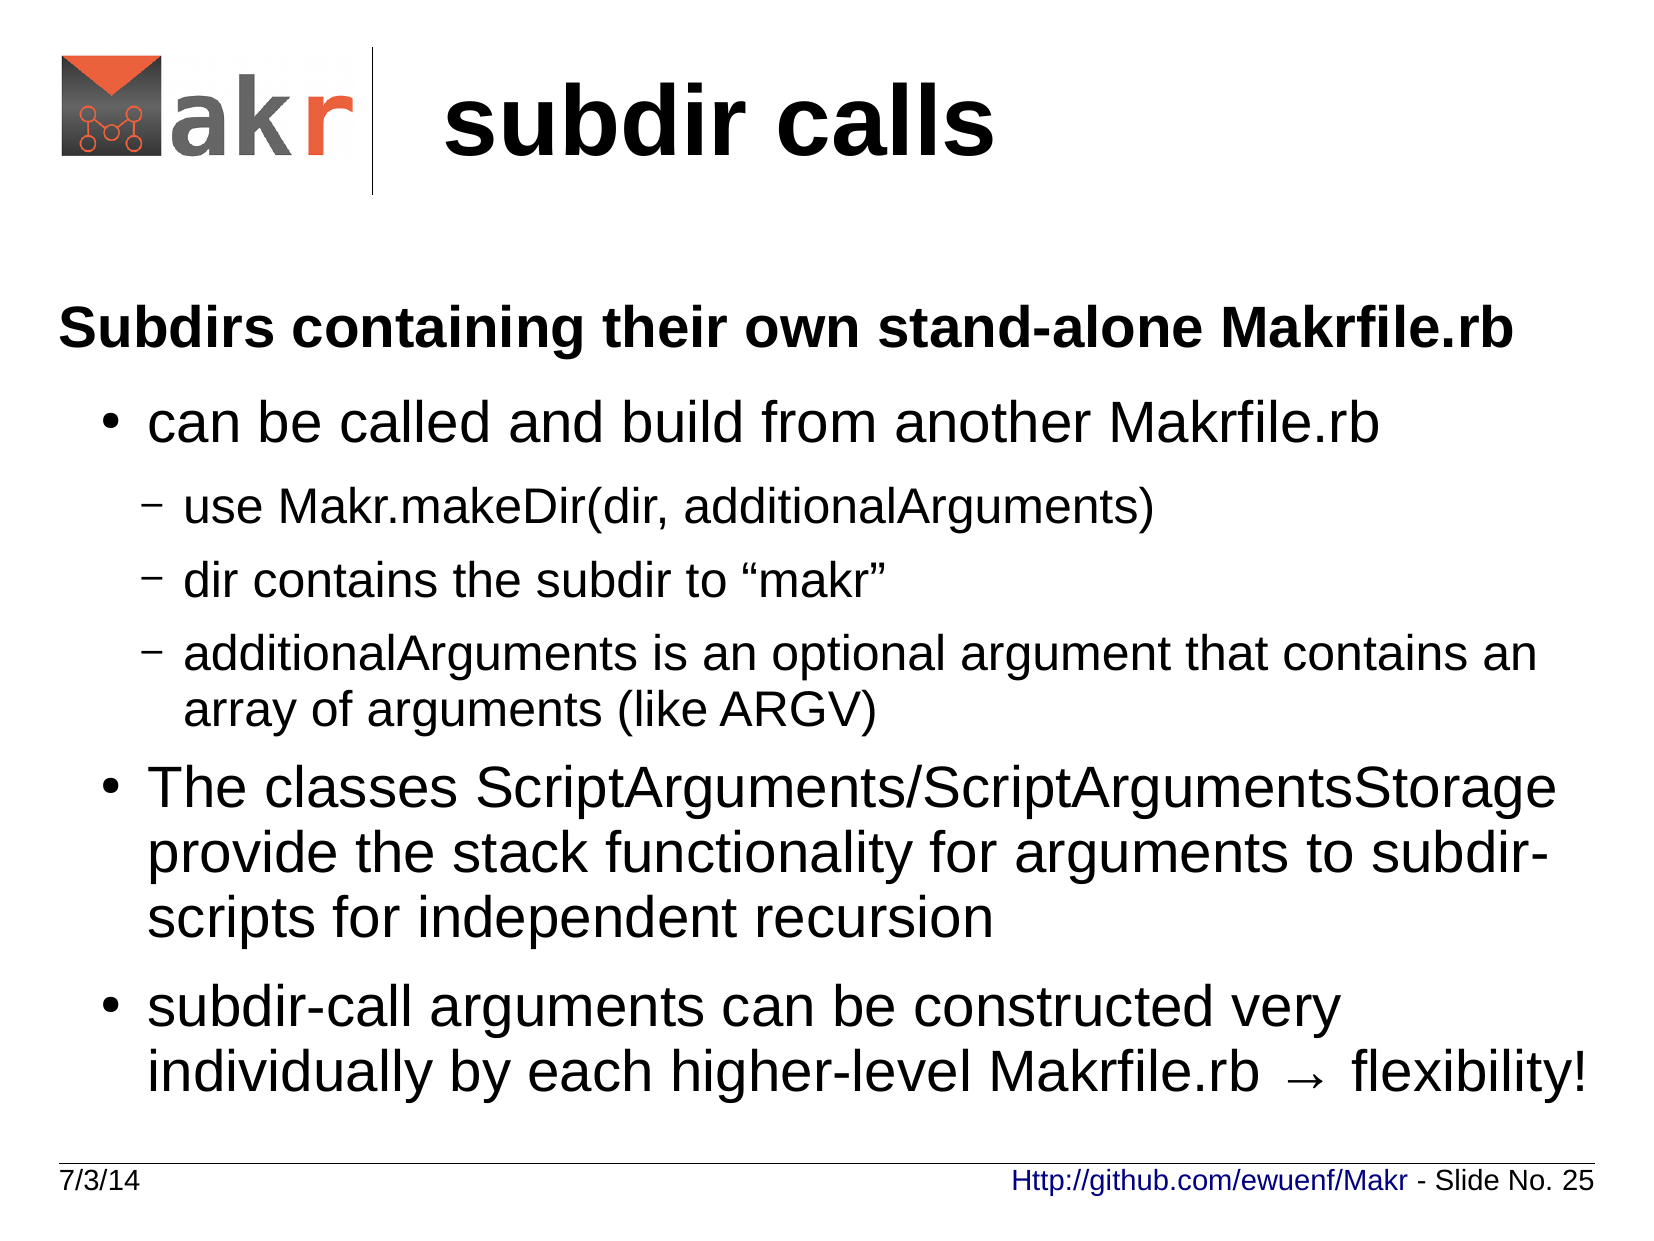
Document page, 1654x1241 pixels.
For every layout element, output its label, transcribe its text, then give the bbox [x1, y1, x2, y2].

picture [59, 53, 355, 158]
list Subdirs containing their own stand-alone Makrfile.rb can be called and build from another Makrfile.rb use Makr.makeDir(dir, additionalArguments) dir contains the subdir to “makr” additionalArguments is an optional argument that contains an array of arguments (like ARGV) The classes ScriptArguments/ScriptArgumentsStorage provide the stack functionality for arguments to subdir-scripts for independent recursion subdir-call arguments can be constructed very individually by each higher-level Makrfile.rb → flexibility! [59, 295, 1595, 1114]
title subdir calls [442, 65, 1607, 177]
